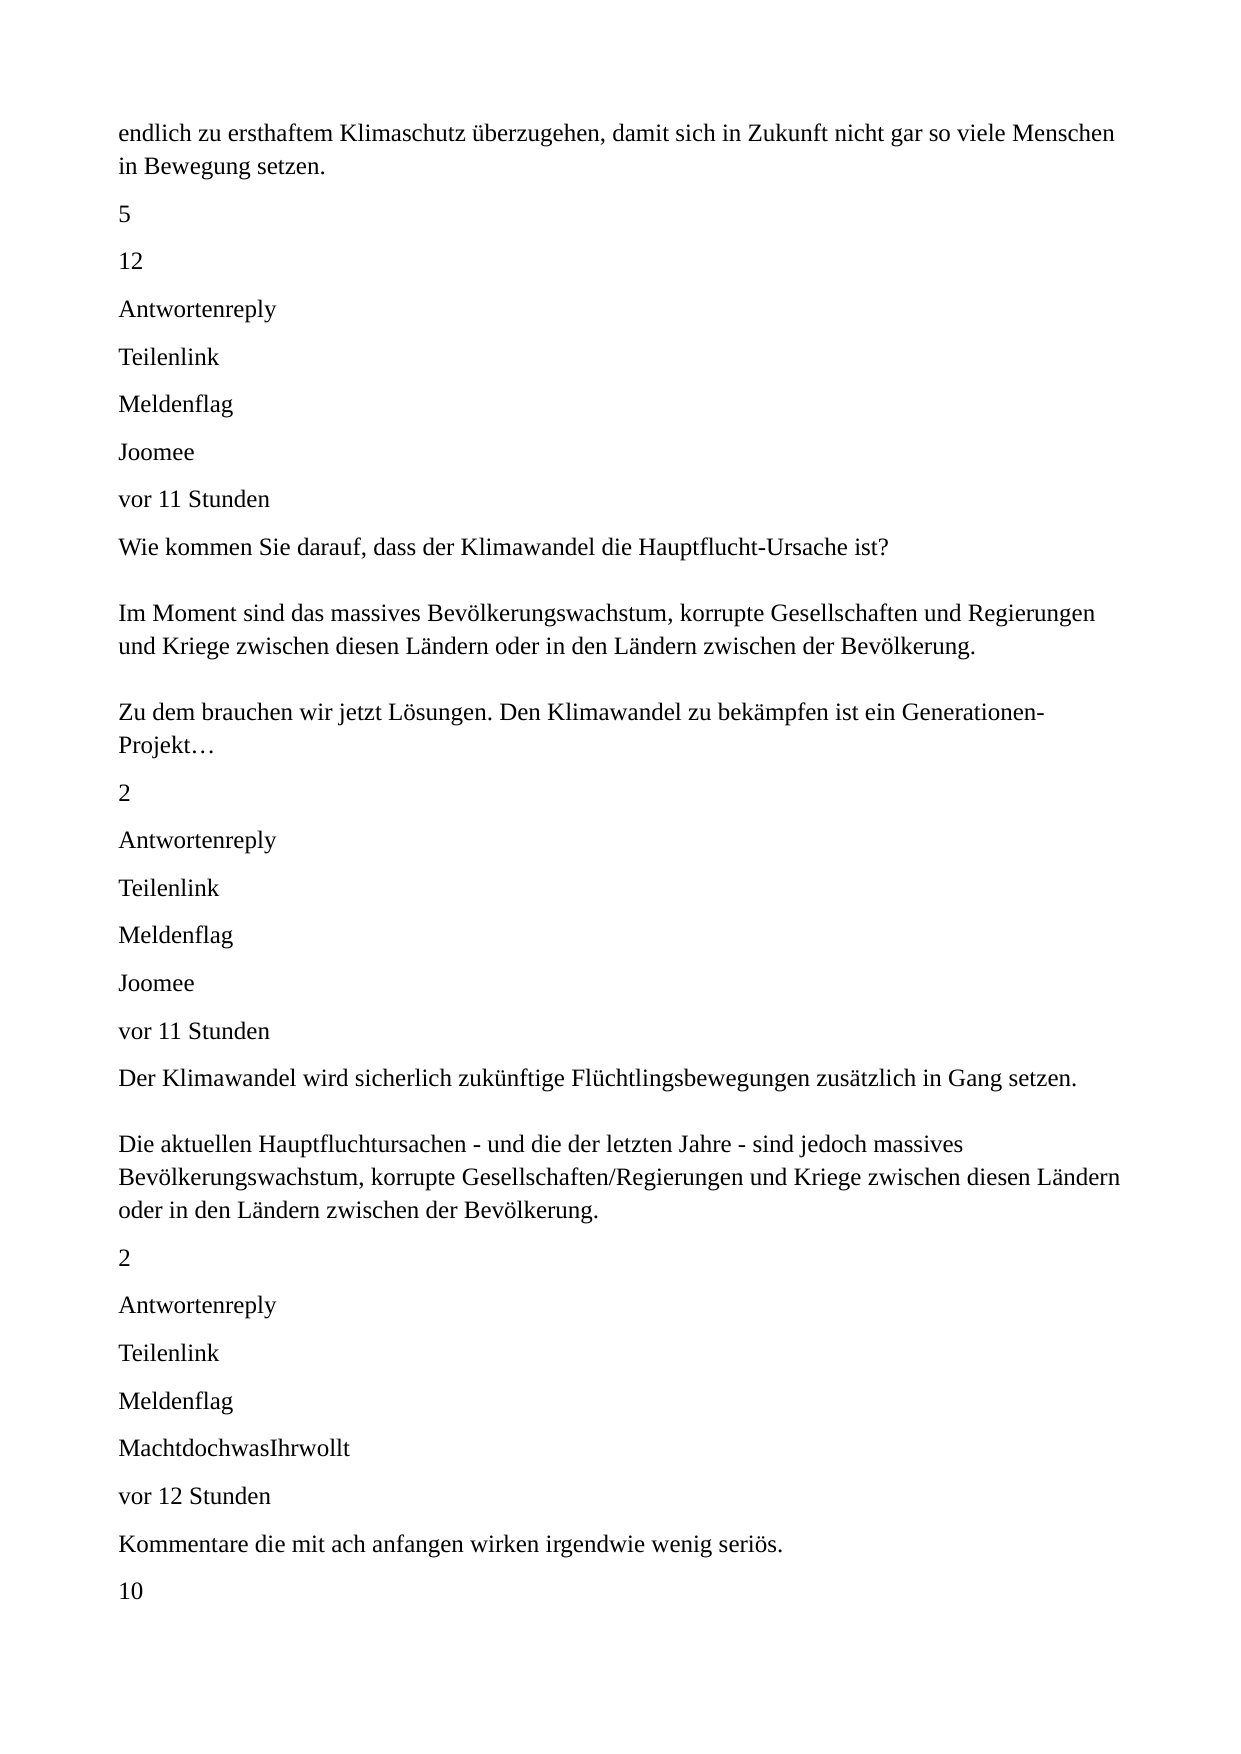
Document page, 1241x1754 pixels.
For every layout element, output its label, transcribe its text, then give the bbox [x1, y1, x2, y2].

text Meldenflag [118, 921, 1122, 949]
text 5 [118, 199, 1122, 227]
text vor 12 Stunden [118, 1481, 1122, 1510]
text Antwortenreply [118, 825, 1122, 854]
text MachtdochwasIhrwollt [118, 1433, 1122, 1462]
text 2 [118, 1243, 1122, 1272]
text 12 [118, 246, 1122, 275]
text Joomee [118, 968, 1122, 997]
text Kommentare die mit ach anfangen wirken irgendwie wenig seriös. [118, 1529, 1122, 1557]
text Antwortenreply [118, 1291, 1122, 1319]
text vor 11 Stunden [118, 1016, 1122, 1044]
text Meldenflag [118, 1386, 1122, 1414]
text Joomee [118, 437, 1122, 466]
text endlich zu ersthaftem Klimaschutz überzugehen, damit sich in Zukunft nicht gar so viele Menschen in Bewegung setzen. [118, 118, 1122, 180]
text 2 [118, 778, 1122, 806]
text Teilenlink [118, 873, 1122, 902]
text Der Klimawandel wird sicherlich zukünftige Flüchtlingsbewegungen zusätzlich in Gang setzen. Die aktuellen Hauptfluchtursachen - und die der letzten Jahre - sind jedoch massives Bevölkerungswachstum, korrupte Gesellschaften/Regierungen und Kriege zwischen diesen Ländern oder in den Ländern zwischen der Bevölkerung. [118, 1063, 1122, 1224]
text Antwortenreply [118, 294, 1122, 323]
text 10 [118, 1576, 1122, 1605]
text Teilenlink [118, 342, 1122, 370]
text Meldenflag [118, 389, 1122, 418]
text vor 11 Stunden [118, 484, 1122, 513]
text Teilenlink [118, 1338, 1122, 1367]
text Wie kommen Sie darauf, dass der Klimawandel die Hauptflucht-Ursache ist? Im Moment sind das massives Bevölkerungswachstum, korrupte Gesellschaften und Regierungen und Kriege zwischen diesen Ländern oder in den Ländern zwischen der Bevölkerung. Zu dem brauchen wir jetzt Lösungen. Den Klimawandel zu bekämpfen ist ein Generationen-Projekt… [118, 532, 1122, 759]
